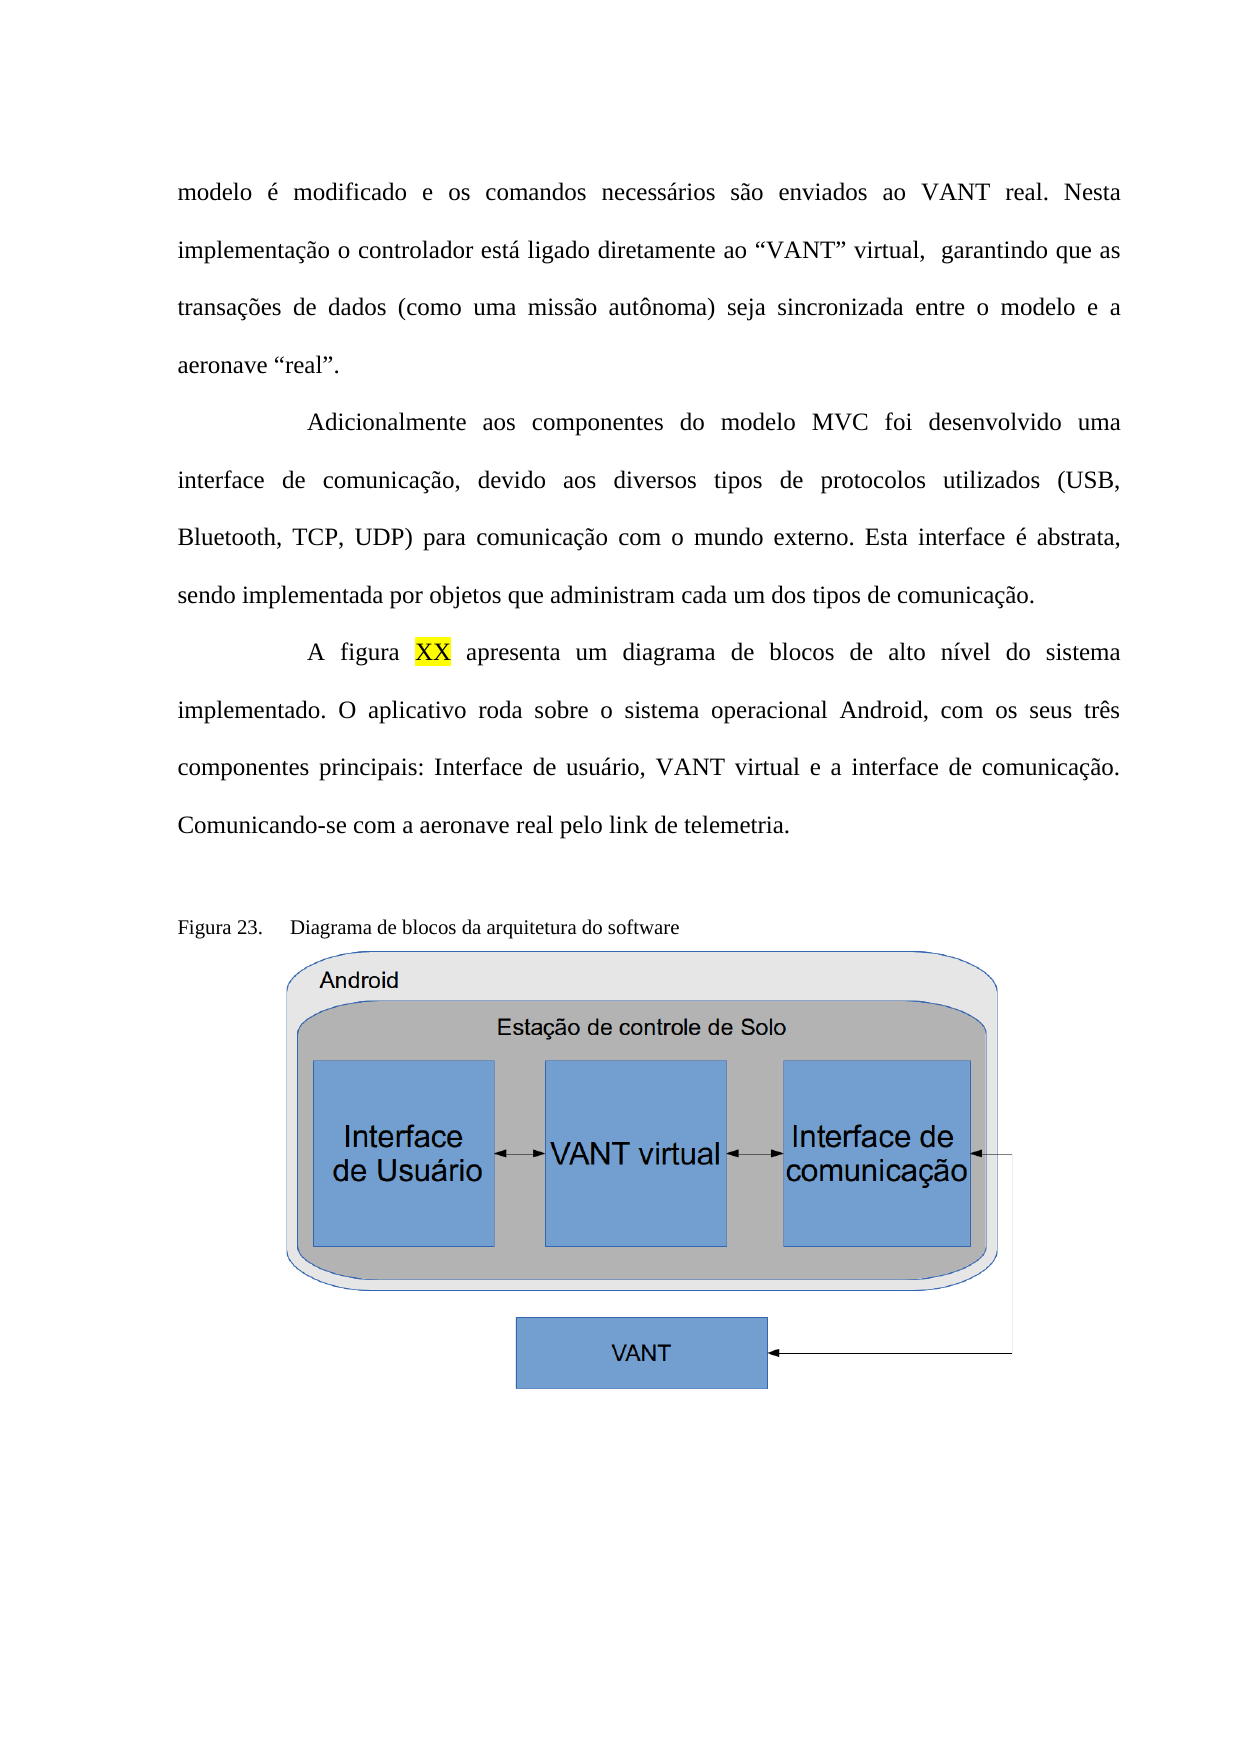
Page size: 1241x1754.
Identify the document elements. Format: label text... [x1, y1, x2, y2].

text Adicionalmente aos componentes do modelo MVC foi desenvolvido uma interface de comunicação, devido aos diversos tipos de protocolos utilizados (USB, Bluetooth, TCP, UDP) para comunicação com o mundo externo. Esta interface é abstrata, sendo implementada por objetos que administram cada um dos tipos de comunicação. [177, 407, 1121, 608]
text A figura XX apresenta um diagrama de blocos de alto nível do sistema implementado. O aplicativo roda sobre o sistema operacional Android, com os seus três componentes principais: Interface de usuário, VANT virtual e a interface de comunicação. Comunicando-se com a aeronave real pelo link de telemetria. [177, 637, 1121, 838]
list Diagrama de blocos da arquitetura do software [177, 915, 1121, 939]
picture [286, 951, 1013, 1389]
text modelo é modificado e os comandos necessários são enviados ao VANT real. Nesta implementação o controlador está ligado diretamente ao “VANT” virtual, garantindo que as transações de dados (como uma missão autônoma) seja sincronizada entre o modelo e a aeronave “real”. [177, 177, 1121, 378]
